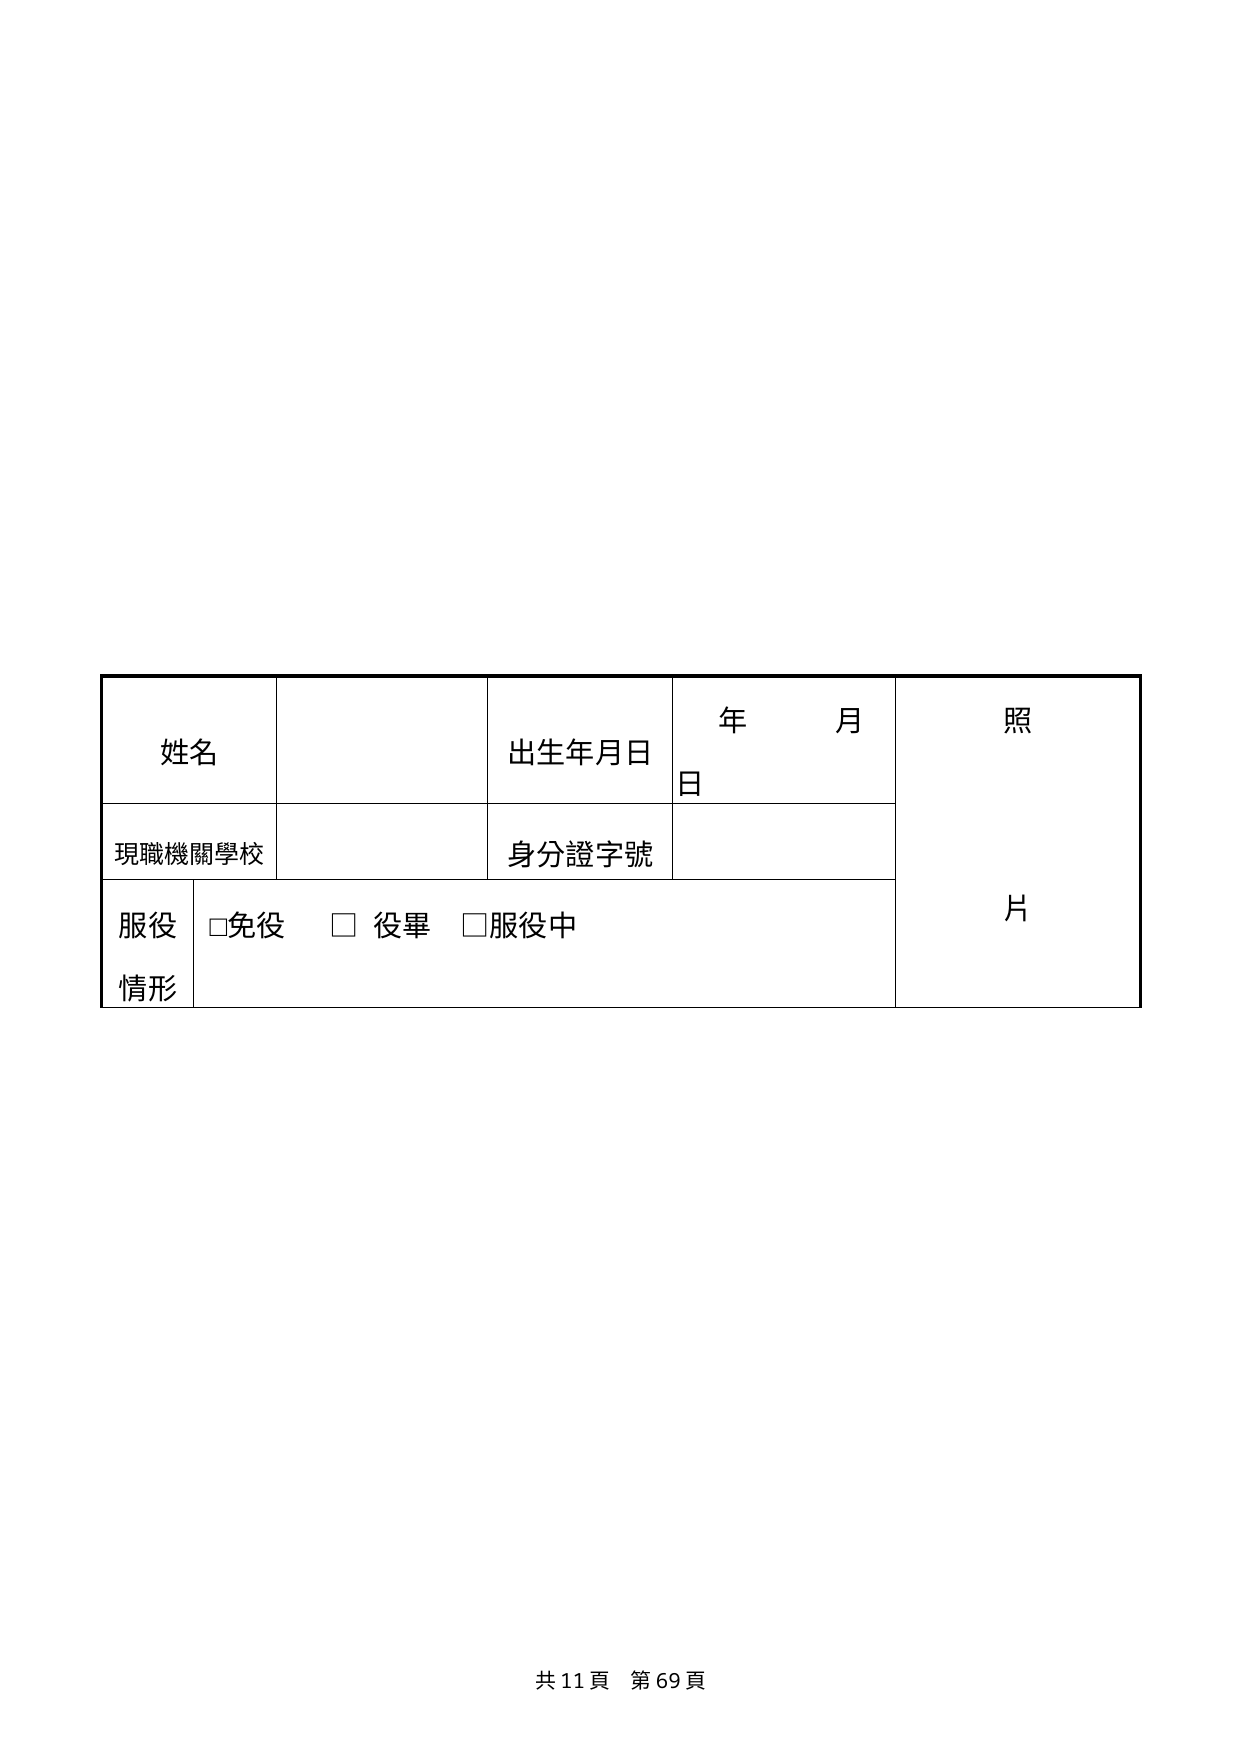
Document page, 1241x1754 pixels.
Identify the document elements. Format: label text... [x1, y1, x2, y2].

table_cell [277, 804, 487, 879]
table_header 出生年月日 [488, 678, 672, 802]
table_header 姓名 [103, 678, 276, 802]
table_cell 身分證字號 [488, 804, 672, 879]
table_header 年 月 日 [673, 678, 895, 802]
table_cell 現職機關學校 [103, 804, 276, 879]
table_header [277, 678, 487, 802]
table_cell 服役 情形 [103, 880, 193, 1007]
table_cell □免役 □ 役畢 □服役中 [194, 880, 895, 1007]
table_header 照 片 [896, 678, 1139, 1007]
table_cell [673, 804, 895, 879]
